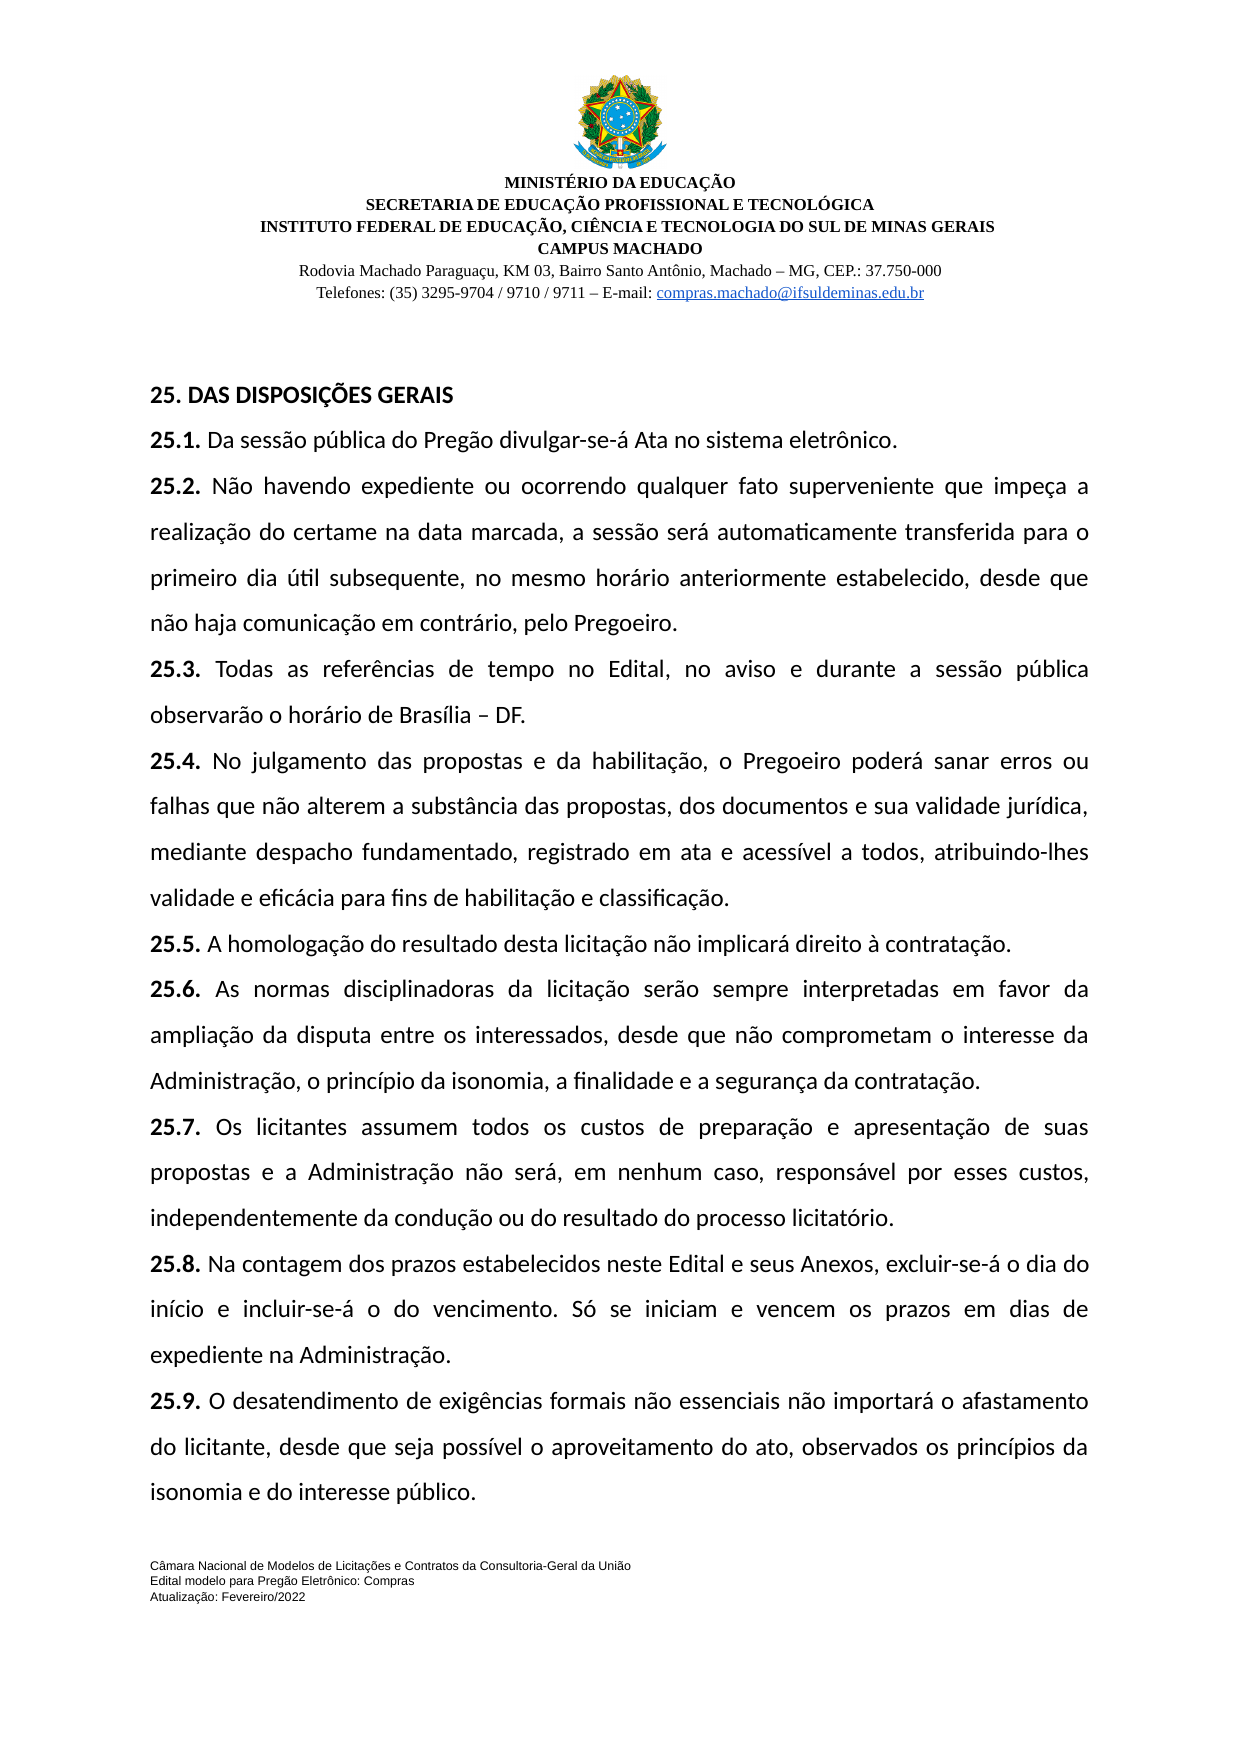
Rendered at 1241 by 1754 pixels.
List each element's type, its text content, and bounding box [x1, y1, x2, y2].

text 25.5. A homologação do resultado desta licitação não implicará direito à contratação. [150, 928, 1090, 958]
picture [573, 75, 667, 169]
text 25.7. Os licitantes assumem todos os custos de preparação e apresentação de suas propostas e a Administração não será, em nenhum caso, responsável por esses custos, independentemente da condução ou do resultado do processo licitatório. [150, 1111, 1090, 1233]
text 25.3. Todas as referências de tempo no Edital, no aviso e durante a sessão pública observarão o horário de Brasília – DF. [150, 653, 1090, 729]
text 25.4. No julgamento das propostas e da habilitação, o Pregoeiro poderá sanar erros ou falhas que não alterem a substância das propostas, dos documentos e sua validade jurídica, mediante despacho fundamentado, registrado em ata e acessível a todos, atribuindo-lhes validade e eficácia para fins de habilitação e classificação. [150, 745, 1090, 912]
text 25.1. Da sessão pública do Pregão divulgar-se-á Ata no sistema eletrônico. [150, 425, 1090, 455]
text 25. DAS DISPOSIÇÕES GERAIS [150, 379, 1090, 409]
picture [613, 164, 628, 169]
text 25.6. As normas disciplinadoras da licitação serão sempre interpretadas em favor da ampliação da disputa entre os interessados, desde que não comprometam o interesse da Administração, o princípio da isonomia, a finalidade e a segurança da contratação. [150, 973, 1090, 1095]
text 25.8. Na contagem dos prazos estabelecidos neste Edital e seus Anexos, excluir-se-á o dia do início e incluir-se-á o do vencimento. Só se iniciam e vencem os prazos em dias de expediente na Administração. [150, 1248, 1090, 1370]
picture [639, 150, 650, 156]
text 25.9. O desatendimento de exigências formais não essenciais não importará o afastamento do licitante, desde que seja possível o aproveitamento do ato, observados os princípios da isonomia e do interesse público. [150, 1385, 1090, 1507]
text 25.2. Não havendo expediente ou ocorrendo qualquer fato superveniente que impeça a realização do certame na data marcada, a sessão será automaticamente transferida para o primeiro dia útil subsequente, no mesmo horário anteriormente estabelecido, desde que não haja comunicação em contrário, pelo Pregoeiro. [150, 470, 1090, 638]
